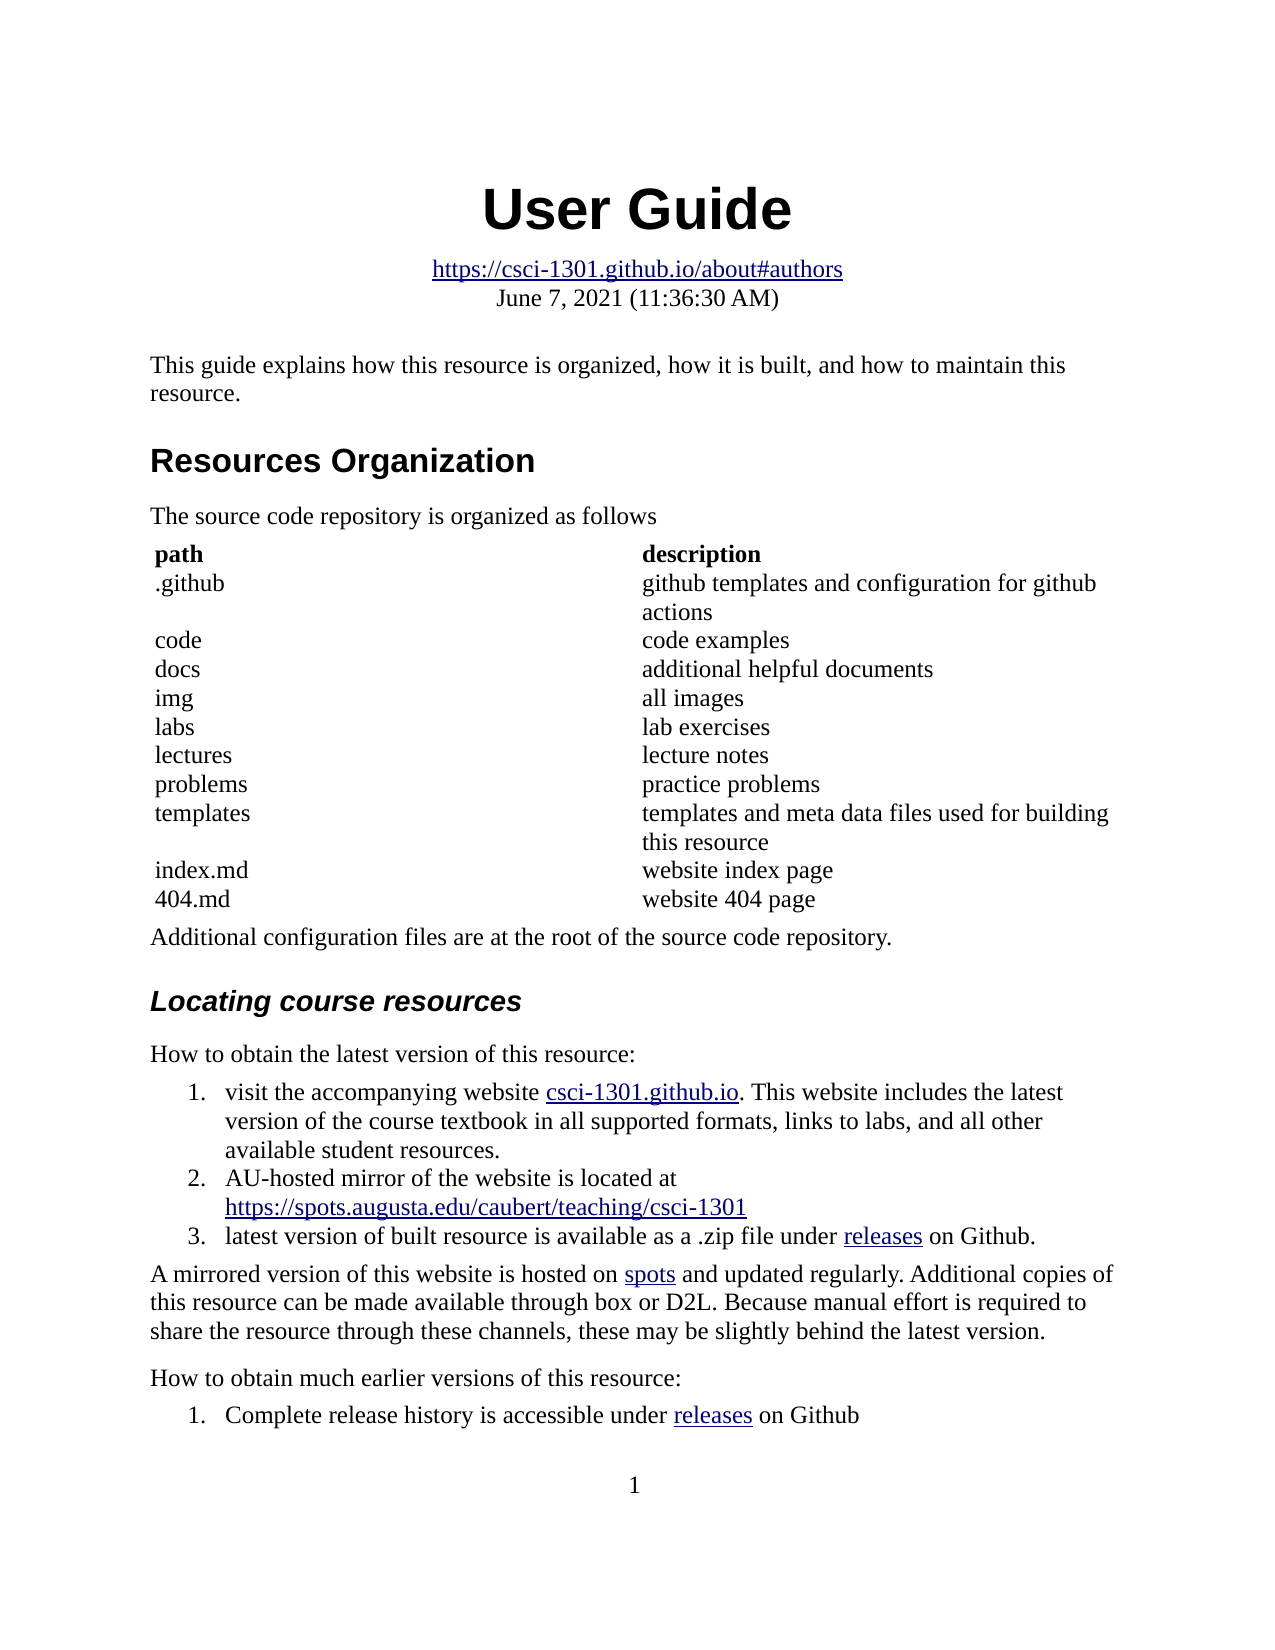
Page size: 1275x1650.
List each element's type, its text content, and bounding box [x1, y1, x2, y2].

table_cell website index page [638, 855, 1125, 884]
subtitle Locating course resources [150, 984, 1125, 1018]
table_header description [638, 539, 1125, 568]
table_cell templates and meta data files used for building this resource [638, 798, 1125, 855]
text How to obtain the latest version of this resource: [150, 1039, 1125, 1068]
table_cell github templates and configuration for github actions [638, 568, 1125, 625]
list Complete release history is accessible under releases on Github [187, 1401, 1125, 1429]
table_cell practice problems [638, 769, 1125, 798]
table_cell all images [638, 683, 1125, 712]
text How to obtain much earlier versions of this resource: [150, 1363, 1125, 1392]
table_cell lab exercises [638, 712, 1125, 740]
table_cell index.md [150, 855, 637, 884]
text June 7, 2021 (11:36:30 AM) [150, 283, 1125, 312]
table_cell labs [150, 712, 637, 740]
table_cell problems [150, 769, 637, 798]
text This guide explains how this resource is organized, how it is built, and how to maintain this resource. [150, 350, 1125, 407]
table_cell code [150, 625, 637, 654]
table_cell img [150, 683, 637, 712]
table_cell lecture notes [638, 740, 1125, 769]
table_cell docs [150, 654, 637, 683]
table_header path [150, 539, 637, 568]
table_cell 404.md [150, 884, 637, 913]
list latest version of built resource is available as a .zip file under releases on Github. [187, 1221, 1125, 1250]
table_cell templates [150, 798, 637, 855]
text The source code repository is organized as follows [150, 501, 1125, 530]
table_cell website 404 page [638, 884, 1125, 913]
text https://csci-1301.github.io/about#authors [150, 254, 1125, 283]
text A mirrored version of this website is hosted on spots and updated regularly. Additional copies of this resource can be made available through box or D2L. Because manual effort is required to share the resource through these channels, these may be slightly behind the latest version. [150, 1259, 1125, 1345]
title User Guide [150, 175, 1125, 242]
table_cell code examples [638, 625, 1125, 654]
table_cell additional helpful documents [638, 654, 1125, 683]
list AU-hosted mirror of the website is located at https://spots.augusta.edu/caubert/teaching/csci-1301 [187, 1163, 1125, 1221]
table_cell lectures [150, 740, 637, 769]
table_cell .github [150, 568, 637, 625]
list visit the accompanying website csci-1301.github.io. This website includes the latest version of the course textbook in all supported formats, links to labs, and all other available student resources. [187, 1077, 1125, 1163]
subtitle Resources Organization [150, 441, 1125, 480]
text Additional configuration files are at the root of the source code repository. [150, 922, 1125, 951]
